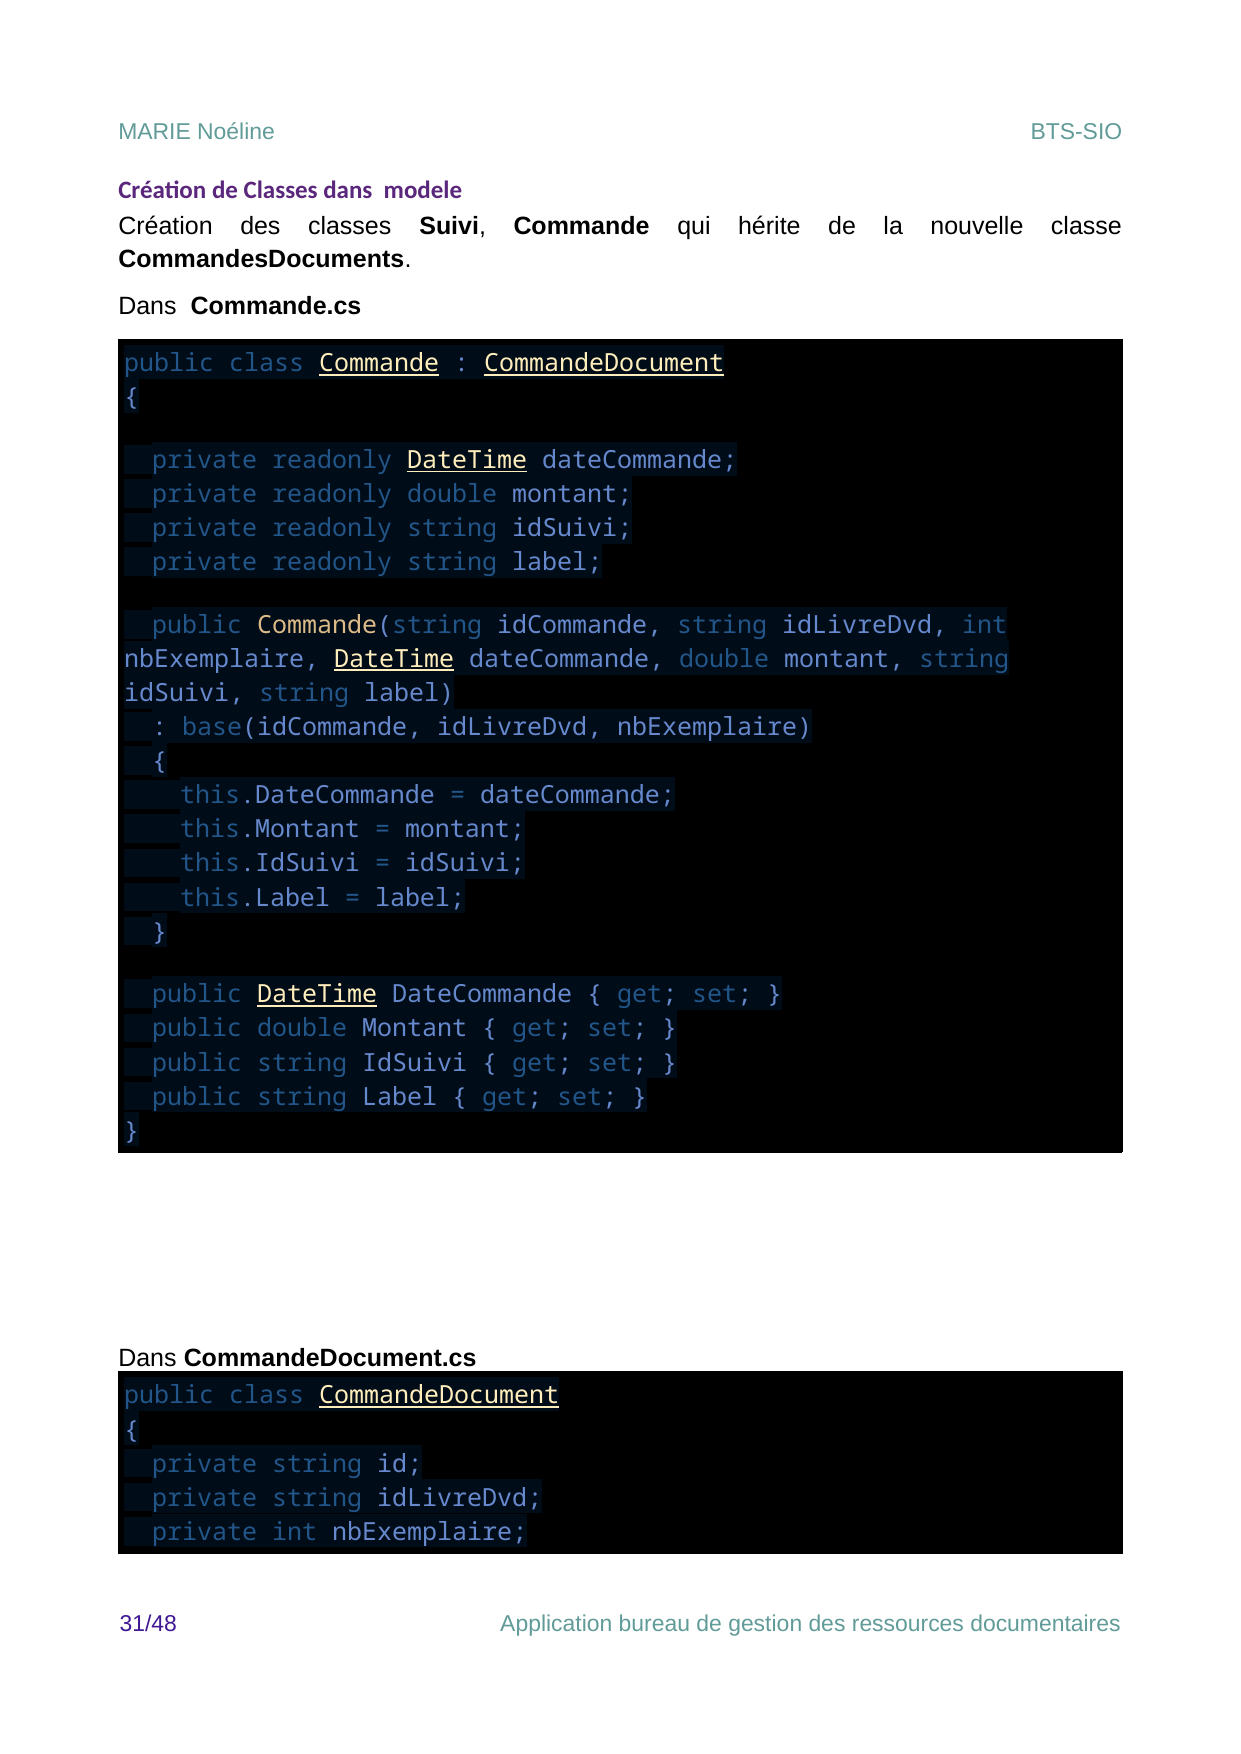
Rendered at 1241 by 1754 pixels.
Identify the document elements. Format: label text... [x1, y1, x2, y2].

table_header public class Commande : CommandeDocument { private readonly DateTime dateCommande; private readonly double montant; private readonly string idSuivi; private readonly string label; public Commande(string idCommande, string idLivreDvd, int nbExemplaire, DateTime dateCommande, double montant, string idSuivi, string label) : base(idCommande, idLivreDvd, nbExemplaire) { this.DateCommande = dateCommande; this.Montant = montant; this.IdSuivi = idSuivi; this.Label = label; } public DateTime DateCommande { get; set; } public double Montant { get; set; } public string IdSuivi { get; set; } public string Label { get; set; } } [119, 340, 1122, 1152]
text Dans Commande.cs [118, 291, 1122, 320]
table_header public class CommandeDocument { private string id; private string idLivreDvd; private int nbExemplaire; [119, 1372, 1122, 1553]
text Création des classes Suivi, Commande qui hérite de la nouvelle classe CommandesDocuments. [118, 211, 1122, 272]
subtitle Création de Classes dans modele [118, 174, 1122, 204]
text Dans CommandeDocument.cs [118, 1343, 1122, 1371]
